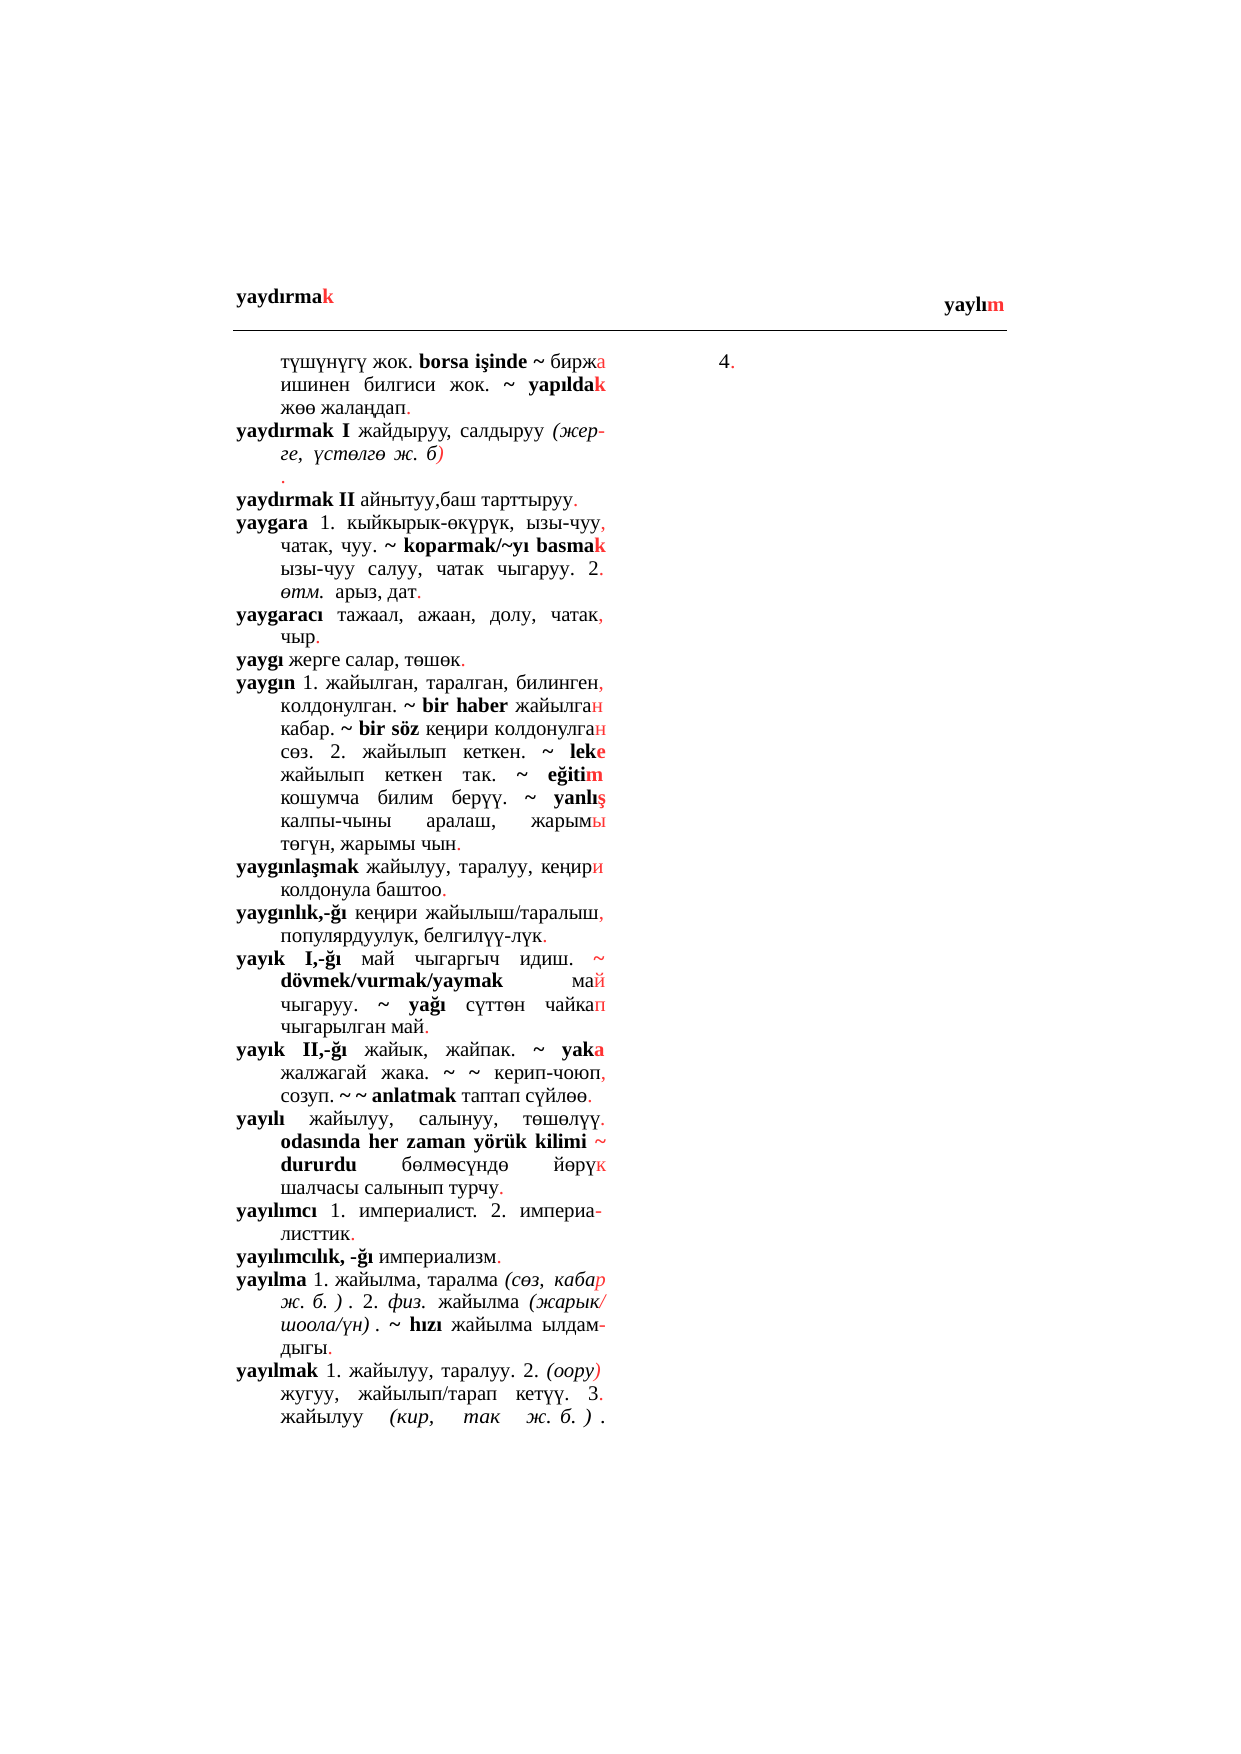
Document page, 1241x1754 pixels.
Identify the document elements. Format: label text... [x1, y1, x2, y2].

text түшүнүгү жок. borsa işinde ~ биржа ишинен билгиси жок. ~ yapıldak жөө жалаңдап. [280, 350, 606, 419]
text yaydırmak [236, 284, 334, 308]
text yaygaracı тажаал, ажаан, долу, чатак, чыр. [236, 603, 609, 648]
text yayık II,-ğı жайык, жайпак. ~ yaka [236, 1038, 609, 1061]
text жайылуу (кир, так ж. б. ) . [280, 1405, 606, 1428]
text популярдуулук, белгилүү-лүк. [280, 924, 551, 947]
text жалжагай жака. ~ ~ керип-чоюп, созуп. ~ ~ anlatmak таптап сүйлөө. [280, 1061, 606, 1107]
text жугуу, жайылып/тарап кетүү. 3. [280, 1382, 606, 1405]
text yaygınlaşmak жайылуу, таралуу, кеңири колдонула баштоо. [236, 855, 609, 901]
text odasında her zaman yörük kilimi ~ dururdu бөлмөсүндө йөрүк шалчасы салынып турчу. [280, 1130, 606, 1199]
text yaygı жерге салар, төшөк. [236, 648, 609, 671]
text кошумча билим берүү. ~ yanlış калпы-чыны аралаш, жарымы төгүн, жарымы чын. [280, 786, 606, 855]
text yayılma 1. жайылма, таралма (сөз, кабар ж. б. ) . 2. физ. жайылма (жарык/ шоола/үн) . ~ hızı жайылма ылдам- [236, 1268, 606, 1336]
text yayık I,-ğı май чыгаргыч идиш. ~ dövmek/vurmak/yaymak май [236, 947, 606, 992]
text yayılımcı 1. империалист. 2. империа- листтик. [236, 1199, 606, 1245]
text yayılımcılık, -ğı империализм. [236, 1245, 609, 1268]
text yayılı жайылуу, салынуу, төшөлүү. [236, 1107, 609, 1130]
text yaydırmak I жайдыруу, салдыруу (жер- [236, 419, 609, 442]
text yaylım [944, 292, 1065, 316]
text yayılmak 1. жайылуу, таралуу. 2. (оору) [236, 1359, 609, 1382]
text ге, үстөлгө ж. б) . [280, 442, 443, 488]
text чыгаруу. ~ yağı сүттөн чайкап чыгарылган май. [280, 993, 606, 1038]
text 4. [719, 350, 1062, 373]
text өтм. арыз, дат. [280, 580, 422, 603]
text yaygın 1. жайылган, таралган, билинген, колдонулган. ~ bir haber жайылган [236, 671, 609, 717]
text yaygara 1. кыйкырык-өкүрүк, ызы-чуу, чатак, чуу. ~ koparmak/~yı basmak ызы-чуу салуу, чатак чыгаруу. 2. [236, 511, 606, 580]
text yaydırmak II айнытуу,баш тарттыруу. [236, 488, 609, 511]
text yaygınlık,-ğı кеңири жайылыш/таралыш, [236, 901, 609, 924]
text кабар. ~ bir söz кеңири колдонулган сөз. 2. жайылып кеткен. ~ leke жайылып кеткен так. ~ eğitim [280, 717, 606, 786]
text дыгы. [280, 1336, 333, 1359]
